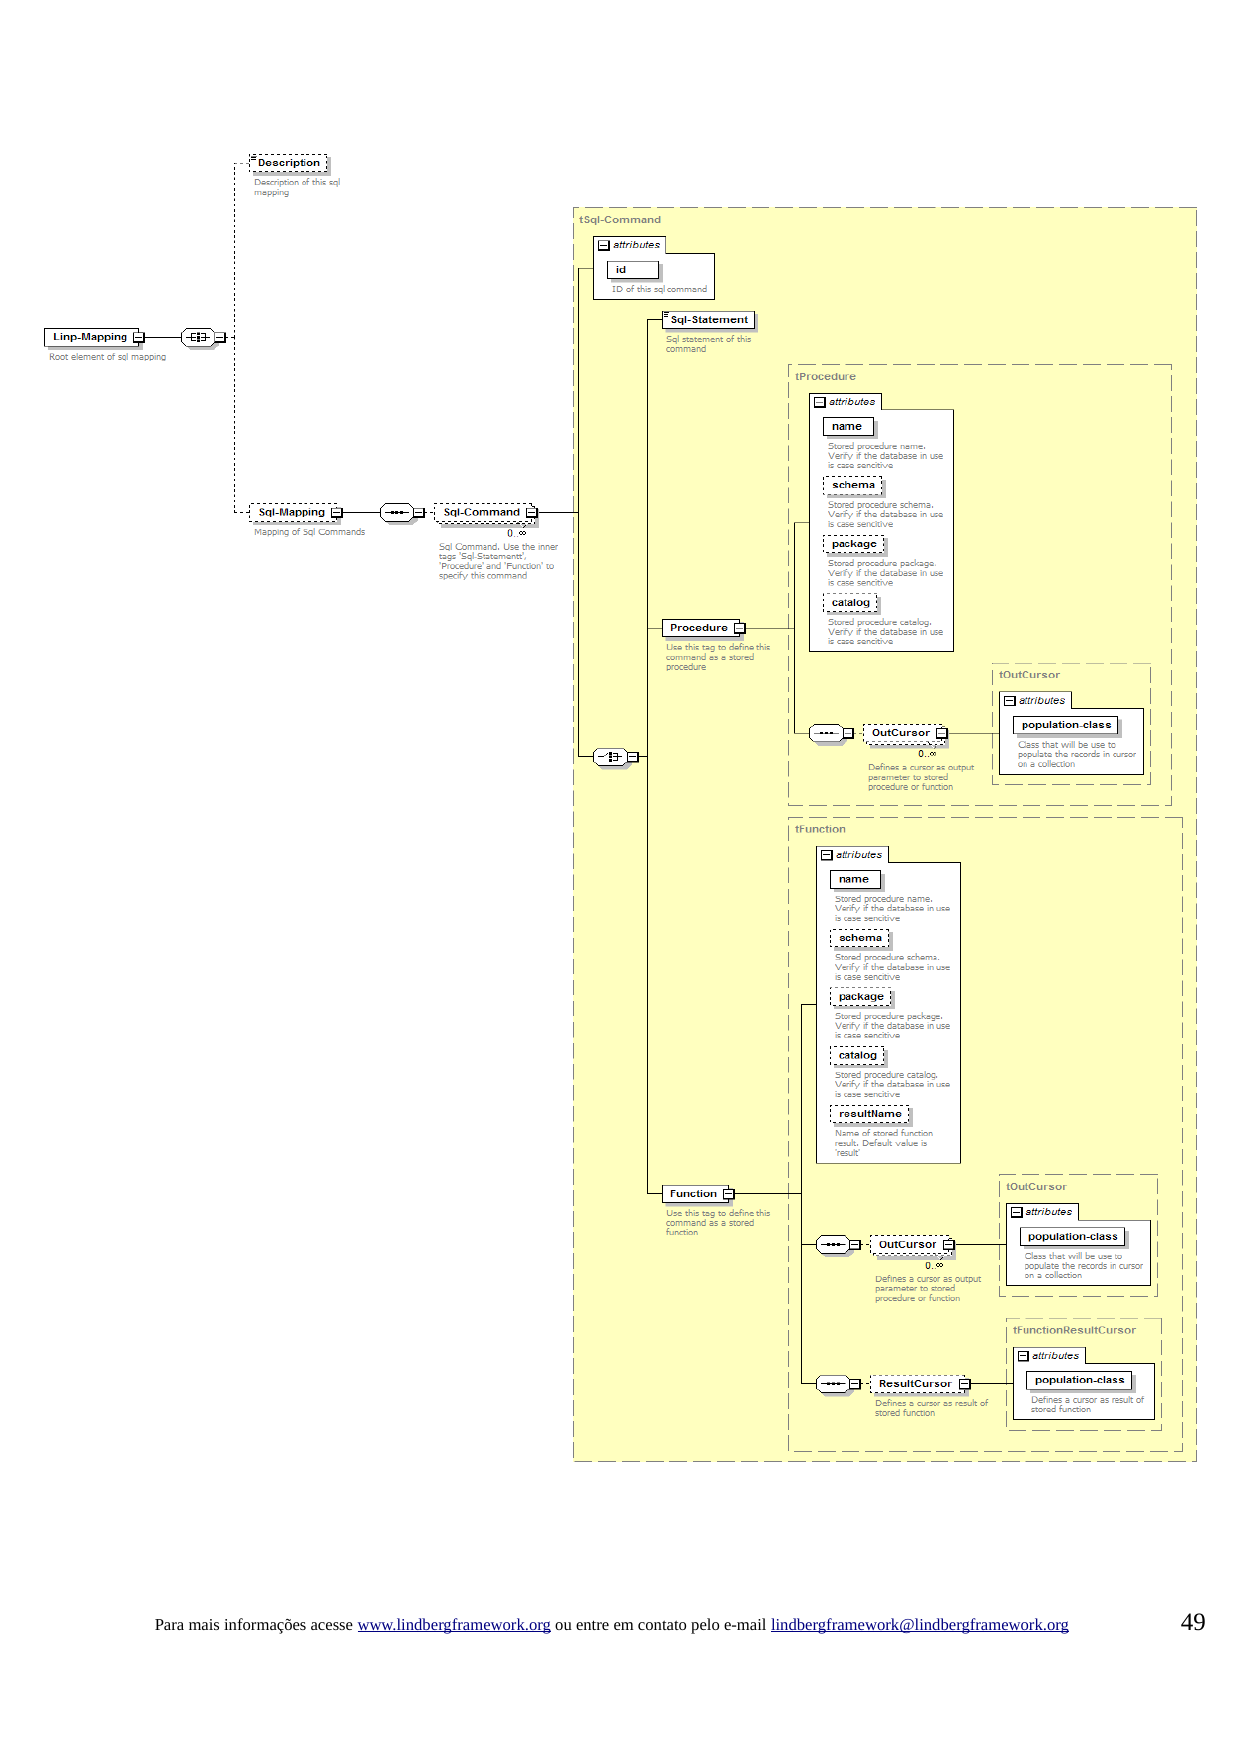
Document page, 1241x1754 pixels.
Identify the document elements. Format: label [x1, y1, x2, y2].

picture [34, 149, 1206, 1467]
